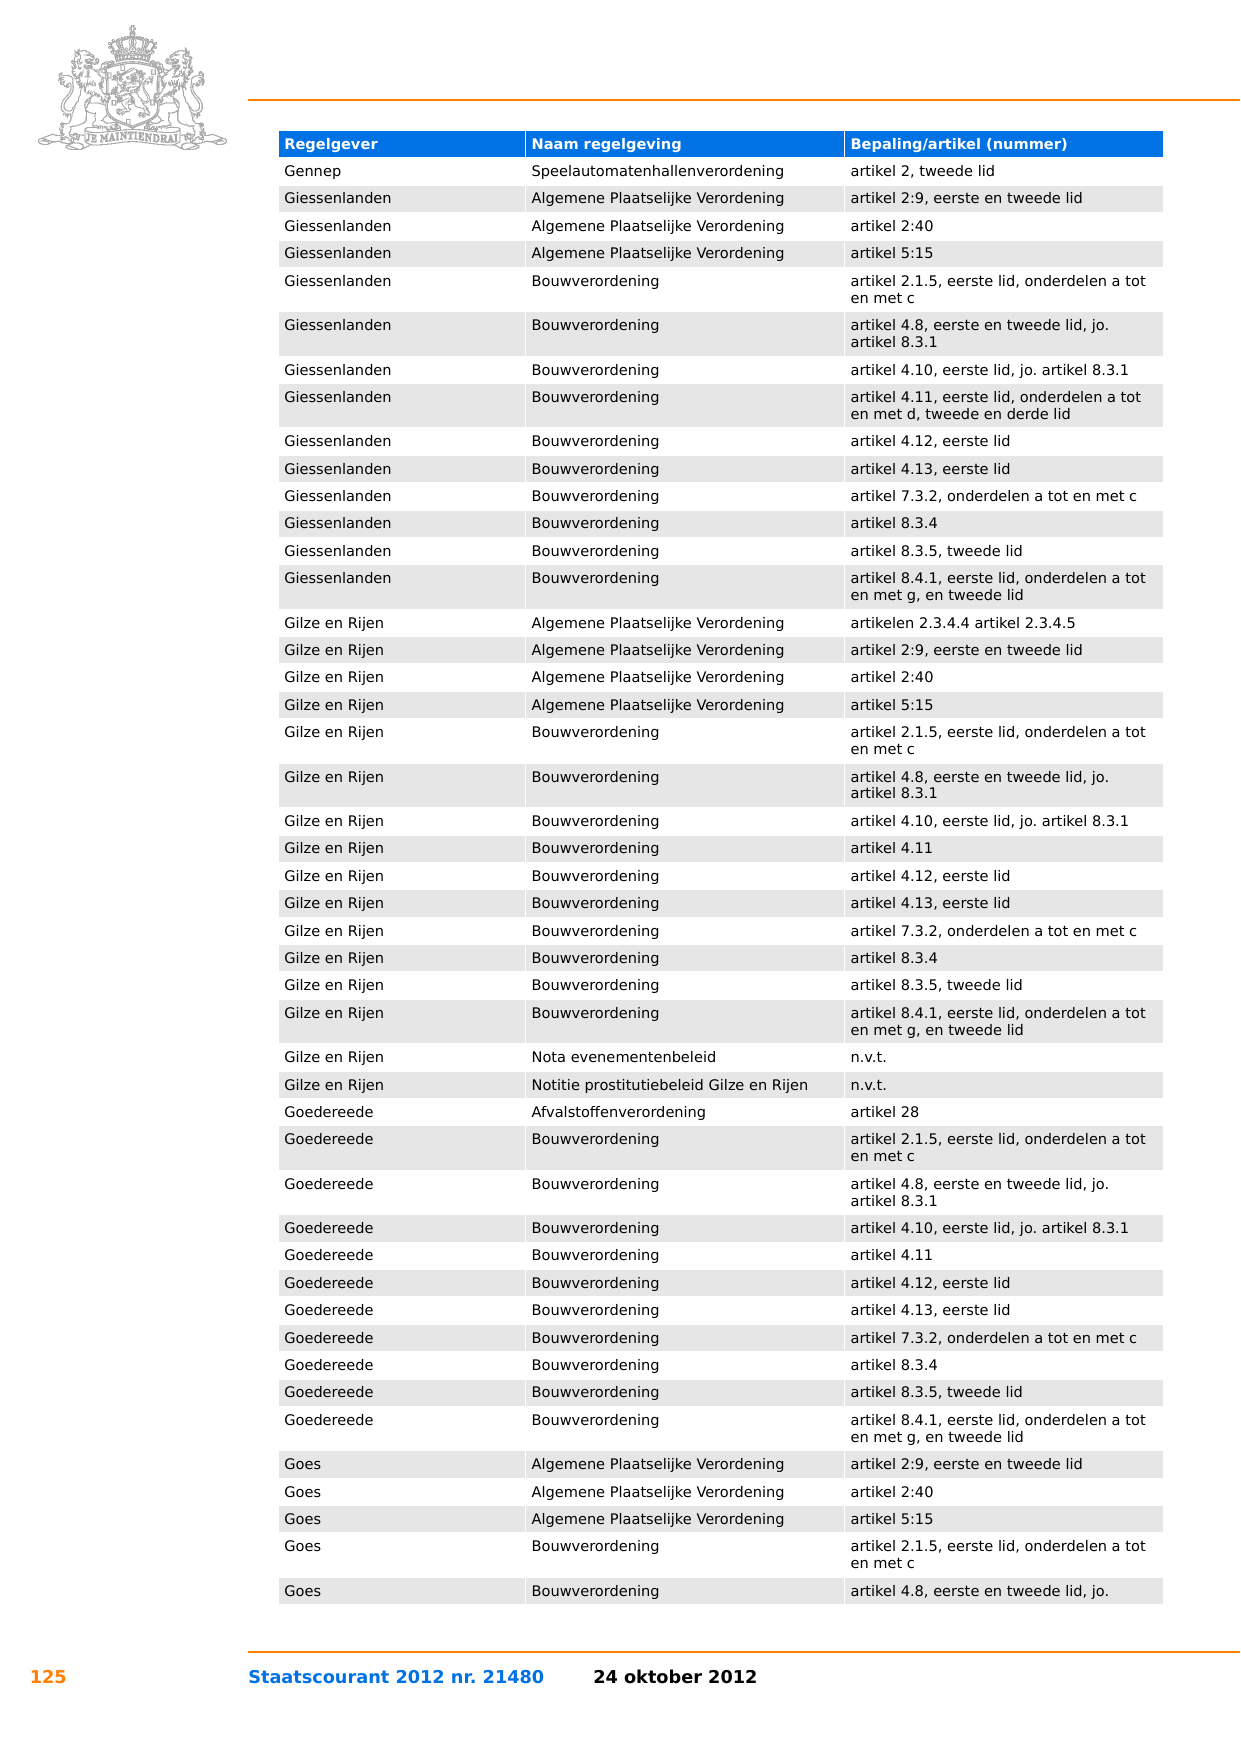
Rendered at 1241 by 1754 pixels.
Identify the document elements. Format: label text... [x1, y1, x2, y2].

table_cell Goes [279, 1451, 525, 1478]
table_cell artikel 5:15 [845, 692, 1163, 718]
table_cell Giessenlanden [279, 456, 525, 482]
table_cell Giessenlanden [279, 241, 525, 267]
table_cell artikel 7.3.2, onderdelen a tot en met c [845, 483, 1163, 509]
table_cell Bouwverordening [526, 719, 844, 763]
table_cell Bouwverordening [526, 384, 844, 427]
table_cell Bouwverordening [526, 1407, 844, 1450]
table_cell artikel 2:40 [845, 1479, 1163, 1505]
table_cell artikel 4.11 [845, 836, 1163, 862]
table_cell Goedereede [279, 1126, 525, 1170]
table_cell artikel 8.4.1, eerste lid, onderdelen a tot en met g, en tweede lid [845, 1000, 1163, 1043]
table_cell Gilze en Rijen [279, 692, 525, 718]
table_cell artikel 5:15 [845, 241, 1163, 267]
table_cell n.v.t. [845, 1044, 1163, 1071]
table_cell Bouwverordening [526, 1243, 844, 1269]
table_cell Bouwverordening [526, 918, 844, 944]
table_cell artikel 8.3.4 [845, 511, 1163, 537]
table_cell Giessenlanden [279, 483, 525, 509]
table_cell Goes [279, 1578, 525, 1604]
table_cell Giessenlanden [279, 268, 525, 311]
table_cell artikel 4.8, eerste en tweede lid, jo. artikel 8.3.1 [845, 764, 1163, 807]
table_cell artikel 8.3.4 [845, 945, 1163, 971]
table_cell Bouwverordening [526, 456, 844, 482]
table_cell Speelautomatenhallenverordening [526, 158, 844, 185]
table_cell Bouwverordening [526, 1126, 844, 1170]
table_cell Giessenlanden [279, 384, 525, 427]
table_cell Bouwverordening [526, 429, 844, 455]
table_cell Bouwverordening [526, 1578, 844, 1604]
table_cell Algemene Plaatselijke Verordening [526, 610, 844, 636]
table_cell Algemene Plaatselijke Verordening [526, 1451, 844, 1478]
table_cell Algemene Plaatselijke Verordening [526, 1506, 844, 1532]
table_cell Giessenlanden [279, 511, 525, 537]
table_cell Afvalstoffenverordening [526, 1099, 844, 1125]
table_cell Bouwverordening [526, 945, 844, 971]
table_cell Bouwverordening [526, 1171, 844, 1214]
table_cell artikel 4.11 [845, 1243, 1163, 1269]
table_cell Giessenlanden [279, 429, 525, 455]
table_header Regelgever [279, 131, 525, 157]
table_cell artikel 28 [845, 1099, 1163, 1125]
table_cell n.v.t. [845, 1072, 1163, 1098]
table_cell Bouwverordening [526, 836, 844, 862]
table_cell Algemene Plaatselijke Verordening [526, 186, 844, 212]
table_cell artikel 4.12, eerste lid [845, 863, 1163, 889]
table_cell artikel 4.10, eerste lid, jo. artikel 8.3.1 [845, 357, 1163, 383]
table_cell Bouwverordening [526, 1298, 844, 1324]
table_cell Giessenlanden [279, 312, 525, 356]
table_cell artikel 2.1.5, eerste lid, onderdelen a tot en met c [845, 719, 1163, 763]
table_cell Bouwverordening [526, 538, 844, 564]
table_cell artikel 4.13, eerste lid [845, 456, 1163, 482]
table_cell Goedereede [279, 1270, 525, 1296]
table_cell Bouwverordening [526, 764, 844, 807]
table_cell Bouwverordening [526, 1534, 844, 1577]
table_cell Bouwverordening [526, 1000, 844, 1043]
table_cell Algemene Plaatselijke Verordening [526, 213, 844, 239]
table_cell artikel 2:9, eerste en tweede lid [845, 1451, 1163, 1478]
table_cell Gilze en Rijen [279, 1044, 525, 1071]
table_cell artikel 2.1.5, eerste lid, onderdelen a tot en met c [845, 1126, 1163, 1170]
table_cell Giessenlanden [279, 538, 525, 564]
table_cell artikel 7.3.2, onderdelen a tot en met c [845, 1325, 1163, 1351]
table_cell Gilze en Rijen [279, 764, 525, 807]
table_cell Gilze en Rijen [279, 1000, 525, 1043]
table_cell artikel 2:9, eerste en tweede lid [845, 186, 1163, 212]
table_cell Gilze en Rijen [279, 918, 525, 944]
table_cell Giessenlanden [279, 565, 525, 609]
table_cell Gilze en Rijen [279, 836, 525, 862]
table_cell artikel 4.13, eerste lid [845, 890, 1163, 917]
table_cell artikel 2.1.5, eerste lid, onderdelen a tot en met c [845, 1534, 1163, 1577]
table_cell Gilze en Rijen [279, 808, 525, 834]
table_cell artikel 4.11, eerste lid, onderdelen a tot en met d, tweede en derde lid [845, 384, 1163, 427]
table_cell Gilze en Rijen [279, 665, 525, 691]
table_cell Bouwverordening [526, 268, 844, 311]
table_cell Algemene Plaatselijke Verordening [526, 637, 844, 663]
table_cell Gilze en Rijen [279, 610, 525, 636]
table_cell artikel 2.1.5, eerste lid, onderdelen a tot en met c [845, 268, 1163, 311]
table_cell Goedereede [279, 1243, 525, 1269]
table_cell Bouwverordening [526, 1380, 844, 1406]
table_cell Gilze en Rijen [279, 973, 525, 999]
table_cell Gennep [279, 158, 525, 185]
table_cell Bouwverordening [526, 973, 844, 999]
table_cell Goedereede [279, 1407, 525, 1450]
table_cell artikel 2:40 [845, 665, 1163, 691]
table_cell artikel 2:9, eerste en tweede lid [845, 637, 1163, 663]
table_cell Giessenlanden [279, 213, 525, 239]
table_cell artikel 4.8, eerste en tweede lid, jo. [845, 1578, 1163, 1604]
table_cell Goedereede [279, 1171, 525, 1214]
table_cell Algemene Plaatselijke Verordening [526, 241, 844, 267]
picture [38, 25, 227, 150]
table_cell Bouwverordening [526, 863, 844, 889]
table_cell Goedereede [279, 1380, 525, 1406]
table_header Naam regelgeving [526, 131, 844, 157]
table_cell Gilze en Rijen [279, 890, 525, 917]
table_cell Bouwverordening [526, 312, 844, 356]
table_cell artikel 8.3.5, tweede lid [845, 973, 1163, 999]
table_cell Gilze en Rijen [279, 863, 525, 889]
table_cell artikel 5:15 [845, 1506, 1163, 1532]
table_cell artikel 4.12, eerste lid [845, 429, 1163, 455]
table_cell Gilze en Rijen [279, 637, 525, 663]
table_cell artikel 4.8, eerste en tweede lid, jo. artikel 8.3.1 [845, 1171, 1163, 1214]
table_cell Gilze en Rijen [279, 1072, 525, 1098]
table_cell Goes [279, 1506, 525, 1532]
table_cell Gilze en Rijen [279, 945, 525, 971]
table_cell artikel 8.3.4 [845, 1352, 1163, 1378]
table_cell Bouwverordening [526, 511, 844, 537]
table_cell Notitie prostitutiebeleid Gilze en Rijen [526, 1072, 844, 1098]
table_cell Goedereede [279, 1325, 525, 1351]
table_cell Goes [279, 1534, 525, 1577]
table_cell artikel 2, tweede lid [845, 158, 1163, 185]
table_cell Nota evenementenbeleid [526, 1044, 844, 1071]
table_cell Goedereede [279, 1352, 525, 1378]
table_header Bepaling/artikel (nummer) [845, 131, 1163, 157]
table_cell artikel 8.4.1, eerste lid, onderdelen a tot en met g, en tweede lid [845, 565, 1163, 609]
table_cell Goedereede [279, 1215, 525, 1242]
table_cell artikel 4.10, eerste lid, jo. artikel 8.3.1 [845, 1215, 1163, 1242]
table_cell Goes [279, 1479, 525, 1505]
table_cell Bouwverordening [526, 1325, 844, 1351]
table_cell Algemene Plaatselijke Verordening [526, 692, 844, 718]
table_cell artikel 4.12, eerste lid [845, 1270, 1163, 1296]
table_cell artikel 7.3.2, onderdelen a tot en met c [845, 918, 1163, 944]
table_cell Bouwverordening [526, 483, 844, 509]
table_cell artikel 4.8, eerste en tweede lid, jo. artikel 8.3.1 [845, 312, 1163, 356]
table_cell artikel 4.10, eerste lid, jo. artikel 8.3.1 [845, 808, 1163, 834]
table_cell Giessenlanden [279, 357, 525, 383]
table_cell Bouwverordening [526, 1352, 844, 1378]
table_cell Gilze en Rijen [279, 719, 525, 763]
table_cell artikel 8.4.1, eerste lid, onderdelen a tot en met g, en tweede lid [845, 1407, 1163, 1450]
table_cell Algemene Plaatselijke Verordening [526, 1479, 844, 1505]
table_cell Goedereede [279, 1099, 525, 1125]
table_cell Giessenlanden [279, 186, 525, 212]
table_cell artikel 4.13, eerste lid [845, 1298, 1163, 1324]
table_cell Bouwverordening [526, 357, 844, 383]
table_cell Bouwverordening [526, 890, 844, 917]
table_cell Bouwverordening [526, 808, 844, 834]
table_cell Goedereede [279, 1298, 525, 1324]
table_cell Bouwverordening [526, 1215, 844, 1242]
table_cell artikel 2:40 [845, 213, 1163, 239]
table_cell artikel 8.3.5, tweede lid [845, 538, 1163, 564]
table_cell artikel 8.3.5, tweede lid [845, 1380, 1163, 1406]
table_cell artikelen 2.3.4.4 artikel 2.3.4.5 [845, 610, 1163, 636]
table_cell Bouwverordening [526, 1270, 844, 1296]
table_cell Algemene Plaatselijke Verordening [526, 665, 844, 691]
table_cell Bouwverordening [526, 565, 844, 609]
